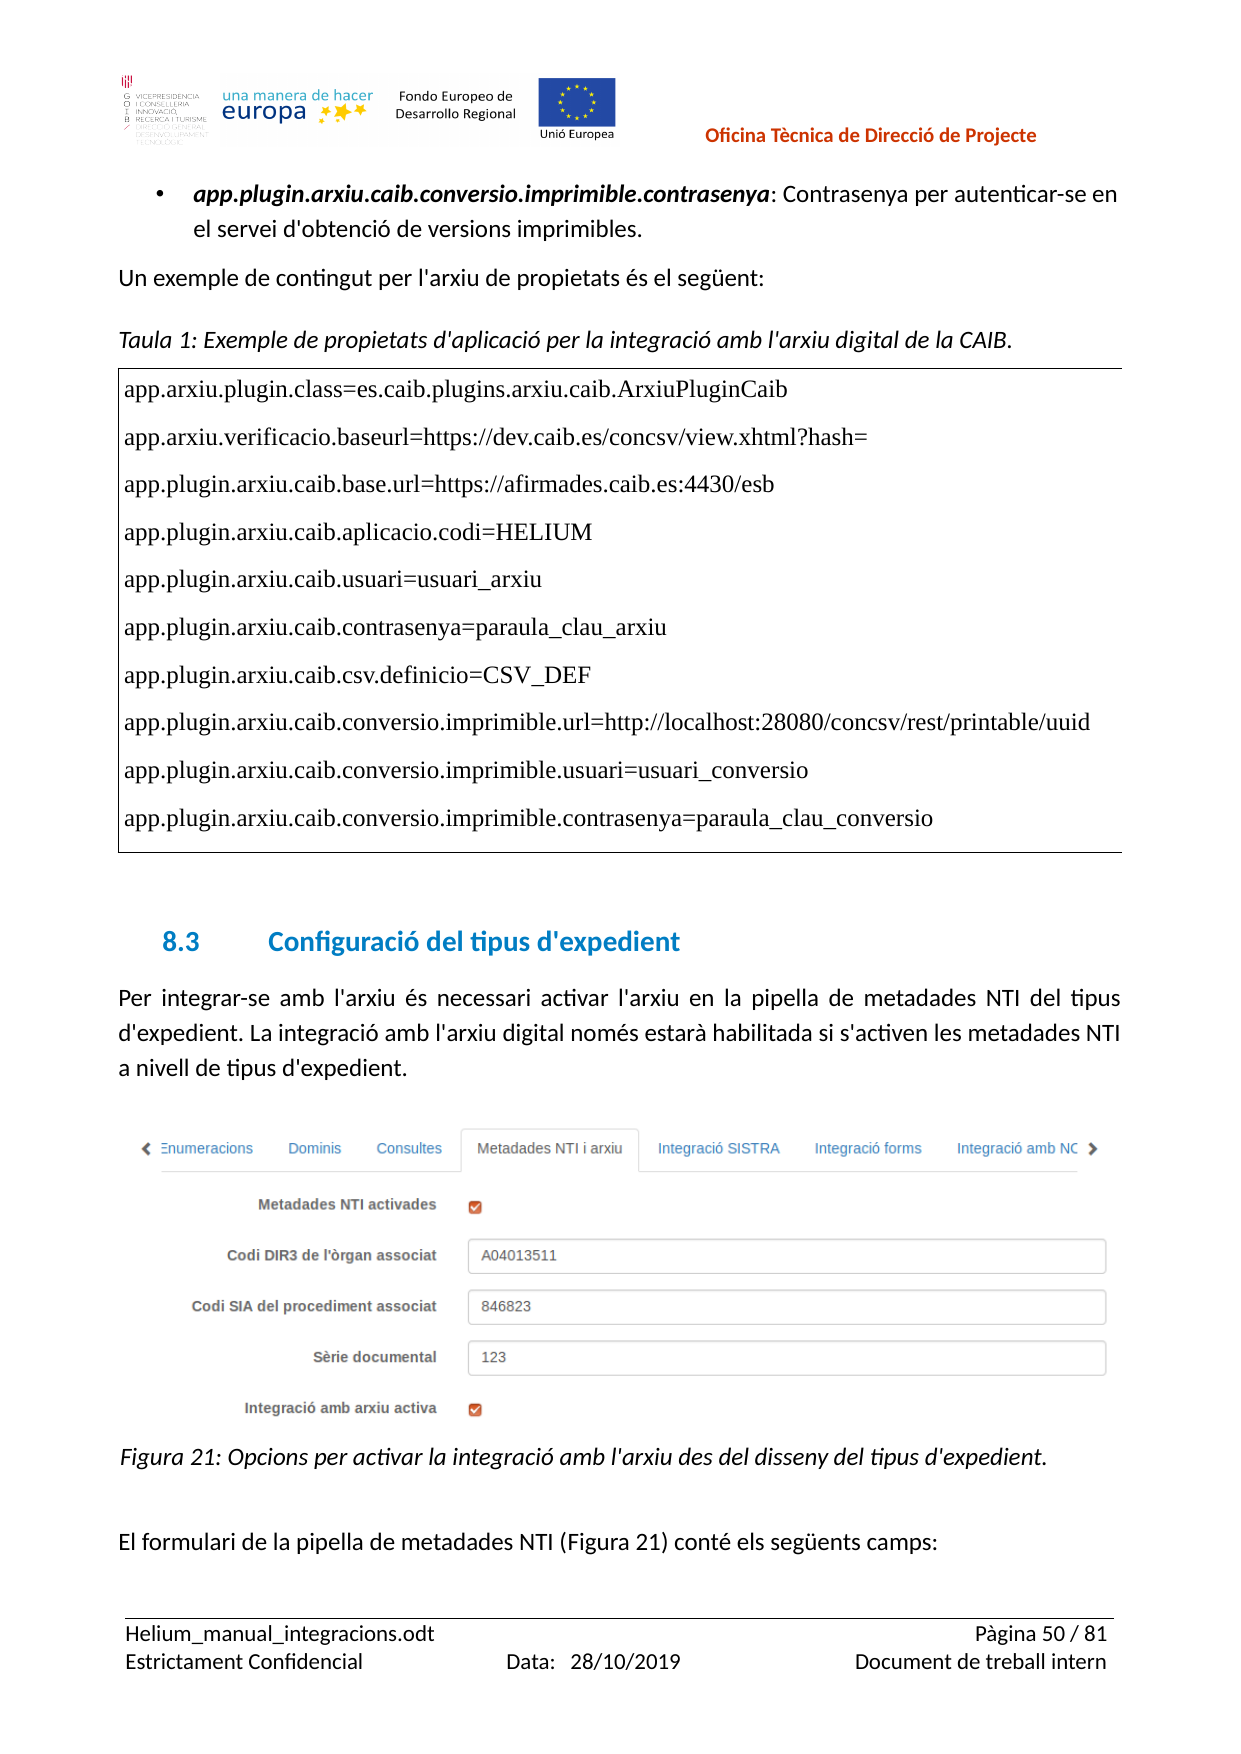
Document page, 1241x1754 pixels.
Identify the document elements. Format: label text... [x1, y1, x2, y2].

text Taula 1: Exemple de propietats d'aplicació per la integració amb l'arxiu digital de la CAIB. [118, 324, 1122, 355]
picture [119, 1114, 1121, 1436]
text Un exemple de contingut per l'arxiu de propietats és el següent: [118, 262, 1122, 293]
list app.plugin.arxiu.caib.conversio.imprimible.contrasenya: Contrasenya per autenticar-se en el servei d'obtenció de versions imprimibles. [156, 178, 1122, 243]
subtitle Configuració del tipus d'expedient [156, 923, 1122, 958]
picture [219, 73, 621, 147]
text Figura 21: Opcions per activar la integració amb l'arxiu des del disseny del tipus d'expedient. [120, 1436, 1120, 1472]
text El formulari de la pipella de metadades NTI (Figura 21) conté els següents camps: [118, 1526, 1122, 1557]
text Per integrar-se amb l'arxiu és necessari activar l'arxiu en la pipella de metadades NTI del tipus d'expedient. La integració amb l'arxiu digital només estarà habilitada si s'activen les metadades NTI a nivell de tipus d'expedient. [118, 982, 1122, 1083]
picture [118, 73, 213, 147]
table_header app.arxiu.plugin.class=es.caib.plugins.arxiu.caib.ArxiuPluginCaib app.arxiu.verificacio.baseurl=https://dev.caib.es/concsv/view.xhtml?hash= app.plugin.arxiu.caib.base.url=https://afirmades.caib.es:4430/esb app.plugin.arxiu.caib.aplicacio.codi=HELIUM app.plugin.arxiu.caib.usuari=usuari_arxiu app.plugin.arxiu.caib.contrasenya=paraula_clau_arxiu app.plugin.arxiu.caib.csv.definicio=CSV_DEF app.plugin.arxiu.caib.conversio.imprimible.url=http://localhost:28080/concsv/rest/printable/uuid app.plugin.arxiu.caib.conversio.imprimible.usuari=usuari_conversio app.plugin.arxiu.caib.conversio.imprimible.contrasenya=paraula_clau_conversio [119, 369, 1122, 852]
